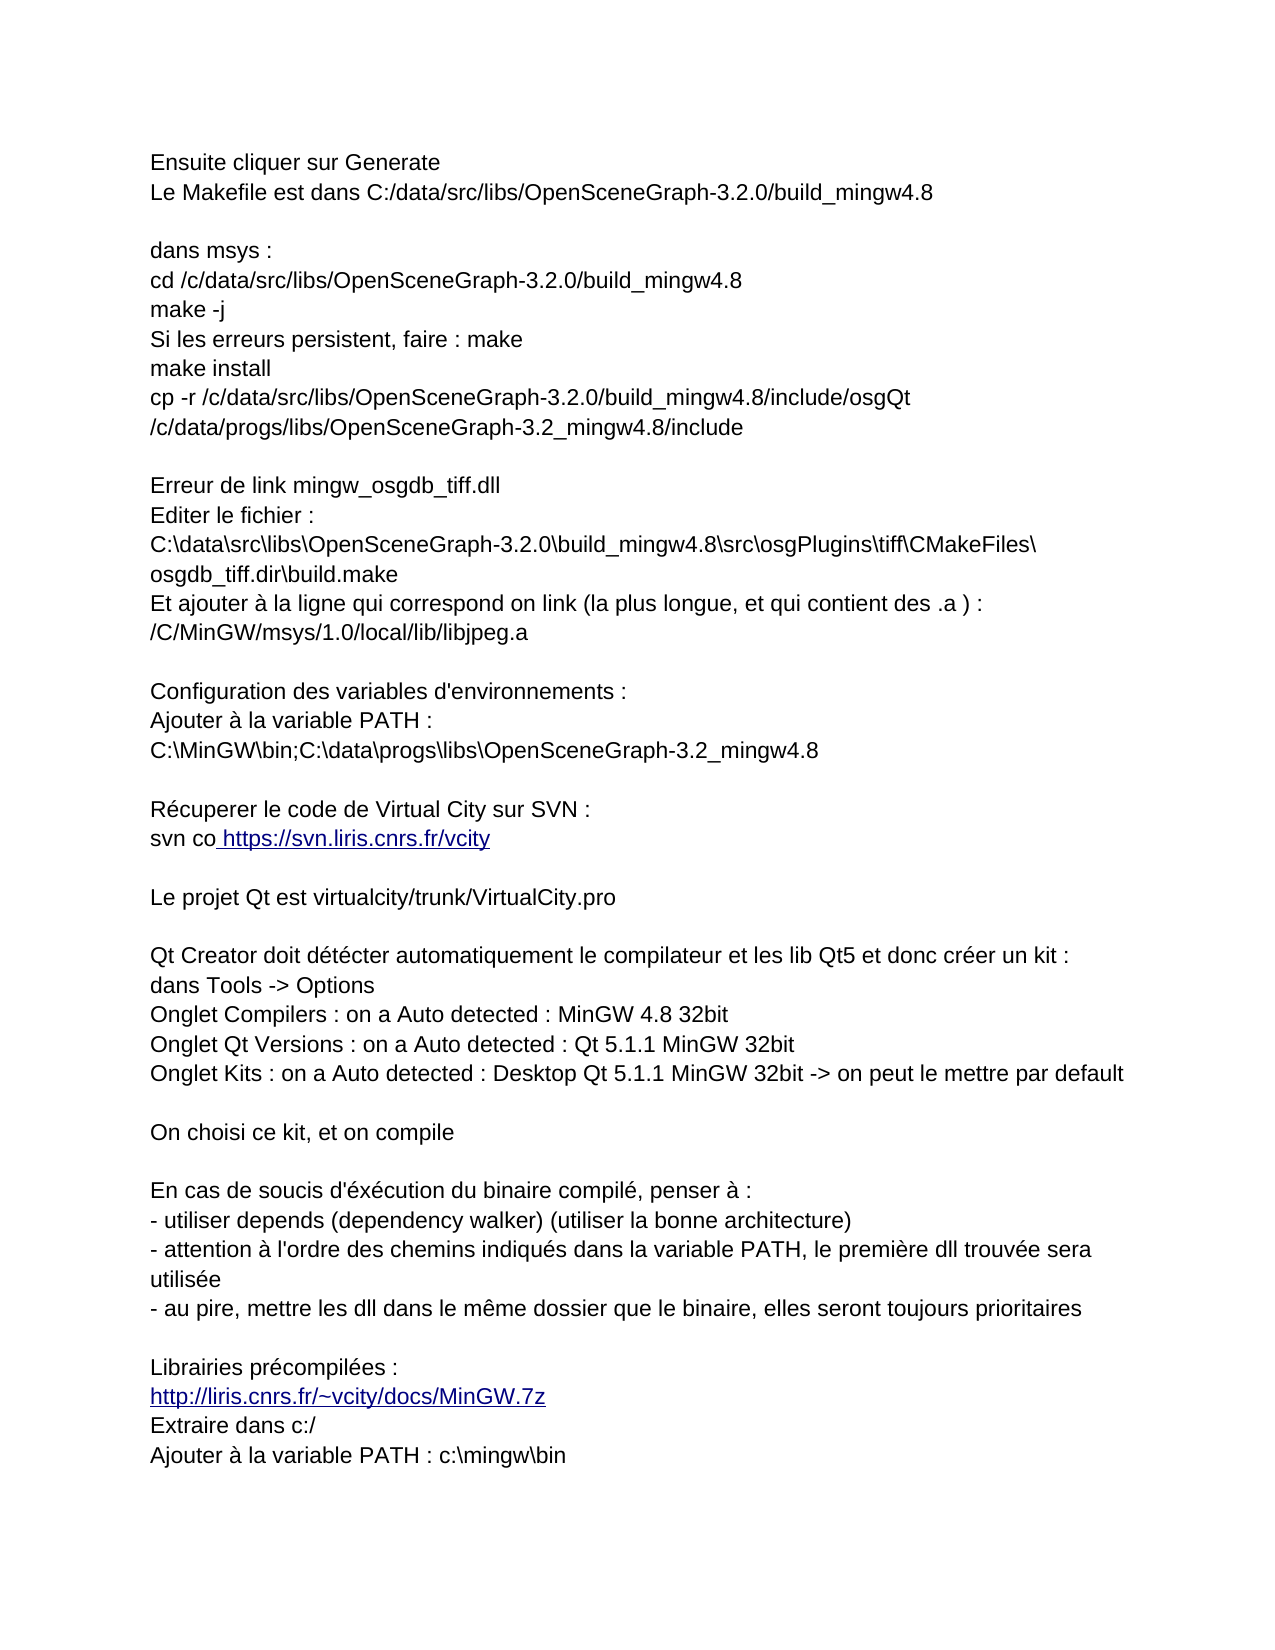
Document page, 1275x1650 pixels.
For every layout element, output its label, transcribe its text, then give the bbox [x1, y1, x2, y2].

text cd /c/data/src/libs/OpenSceneGraph-3.2.0/build_mingw4.8 [150, 267, 1125, 293]
text Configuration des variables d'environnements : [150, 679, 1125, 704]
text - attention à l'ordre des chemins indiqués dans la variable PATH, le première dll trouvée sera utilisée [150, 1237, 1125, 1292]
text Récuperer le code de Virtual City sur SVN : [150, 796, 1125, 822]
text C:\data\src\libs\OpenSceneGraph-3.2.0\build_mingw4.8\src\osgPlugins\tiff\CMakeFiles\osgdb_tiff.dir\build.make [150, 532, 1125, 587]
text Le projet Qt est virtualcity/trunk/VirtualCity.pro [150, 884, 1125, 910]
text make install [150, 356, 1125, 381]
text - utiliser depends (dependency walker) (utiliser la bonne architecture) [150, 1207, 1125, 1233]
text Extraire dans c:/ [150, 1413, 1125, 1439]
text Librairies précompilées : [150, 1354, 1125, 1380]
text dans msys : [150, 238, 1125, 264]
text Qt Creator doit détécter automatiquement le compilateur et les lib Qt5 et donc créer un kit : [150, 943, 1125, 969]
text On choisi ce kit, et on compile [150, 1119, 1125, 1145]
text http://liris.cnrs.fr/~vcity/docs/MinGW.7z [150, 1384, 1125, 1409]
text - au pire, mettre les dll dans le même dossier que le binaire, elles seront toujours prioritaires [150, 1296, 1125, 1321]
text Ensuite cliquer sur Generate [150, 150, 1125, 176]
text Onglet Compilers : on a Auto detected : MinGW 4.8 32bit [150, 1002, 1125, 1027]
text En cas de soucis d'éxécution du binaire compilé, penser à : [150, 1178, 1125, 1204]
text cp -r /c/data/src/libs/OpenSceneGraph-3.2.0/build_mingw4.8/include/osgQt /c/data/progs/libs/OpenSceneGraph-3.2_mingw4.8/include [150, 385, 1125, 440]
text Onglet Kits : on a Auto detected : Desktop Qt 5.1.1 MinGW 32bit -> on peut le mettre par default [150, 1061, 1125, 1086]
text /C/MinGW/msys/1.0/local/lib/libjpeg.a [150, 620, 1125, 646]
text C:\MinGW\bin;C:\data\progs\libs\OpenSceneGraph-3.2_mingw4.8 [150, 737, 1125, 763]
text Ajouter à la variable PATH : [150, 708, 1125, 734]
text Erreur de link mingw_osgdb_tiff.dll [150, 473, 1125, 499]
text make -j [150, 297, 1125, 322]
text svn co https://svn.liris.cnrs.fr/vcity [150, 826, 1125, 851]
text Ajouter à la variable PATH : c:\mingw\bin [150, 1442, 1125, 1468]
text Editer le fichier : [150, 502, 1125, 528]
text Onglet Qt Versions : on a Auto detected : Qt 5.1.1 MinGW 32bit [150, 1031, 1125, 1057]
text Et ajouter à la ligne qui correspond on link (la plus longue, et qui contient des .a ) : [150, 591, 1125, 616]
text dans Tools -> Options [150, 972, 1125, 998]
text Le Makefile est dans C:/data/src/libs/OpenSceneGraph-3.2.0/build_mingw4.8 [150, 179, 1125, 205]
text Si les erreurs persistent, faire : make [150, 326, 1125, 352]
